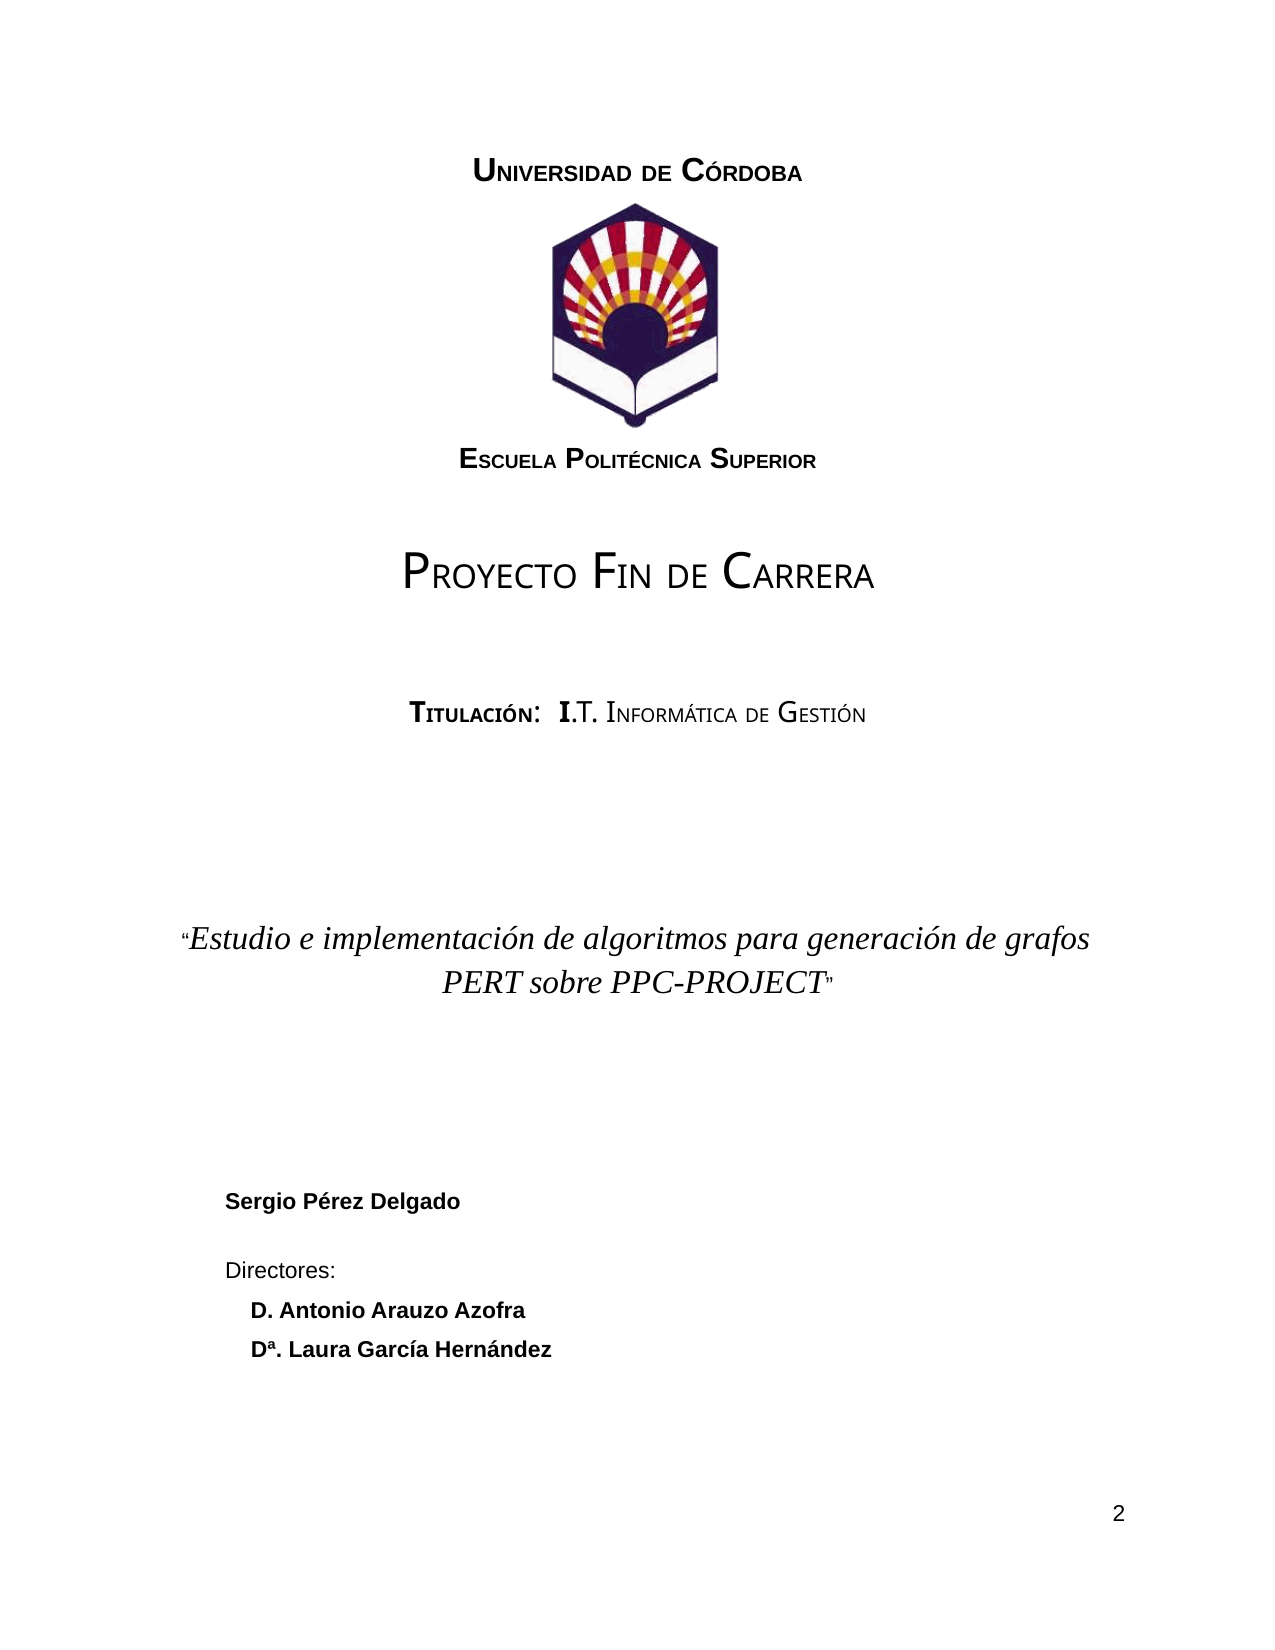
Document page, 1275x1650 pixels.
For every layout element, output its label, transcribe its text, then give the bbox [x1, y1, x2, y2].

text Sergio Pérez Delgado [150, 1188, 1125, 1214]
text Dª. Laura García Hernández [150, 1336, 1125, 1363]
text D. Antonio Arauzo Azofra [150, 1297, 1125, 1323]
text Titulación: I.T. Informática de Gestión [150, 691, 1125, 731]
text “Estudio e implementación de algoritmos para generación de grafos PERT sobre PPC-PROJECT” [150, 918, 1125, 1001]
text Escuela Politécnica Superior [150, 441, 1125, 475]
text Universidad de Córdoba [150, 150, 1125, 188]
text Proyecto Fin de Carrera [150, 535, 1125, 603]
picture [546, 194, 729, 438]
text Directores: [150, 1257, 1125, 1284]
